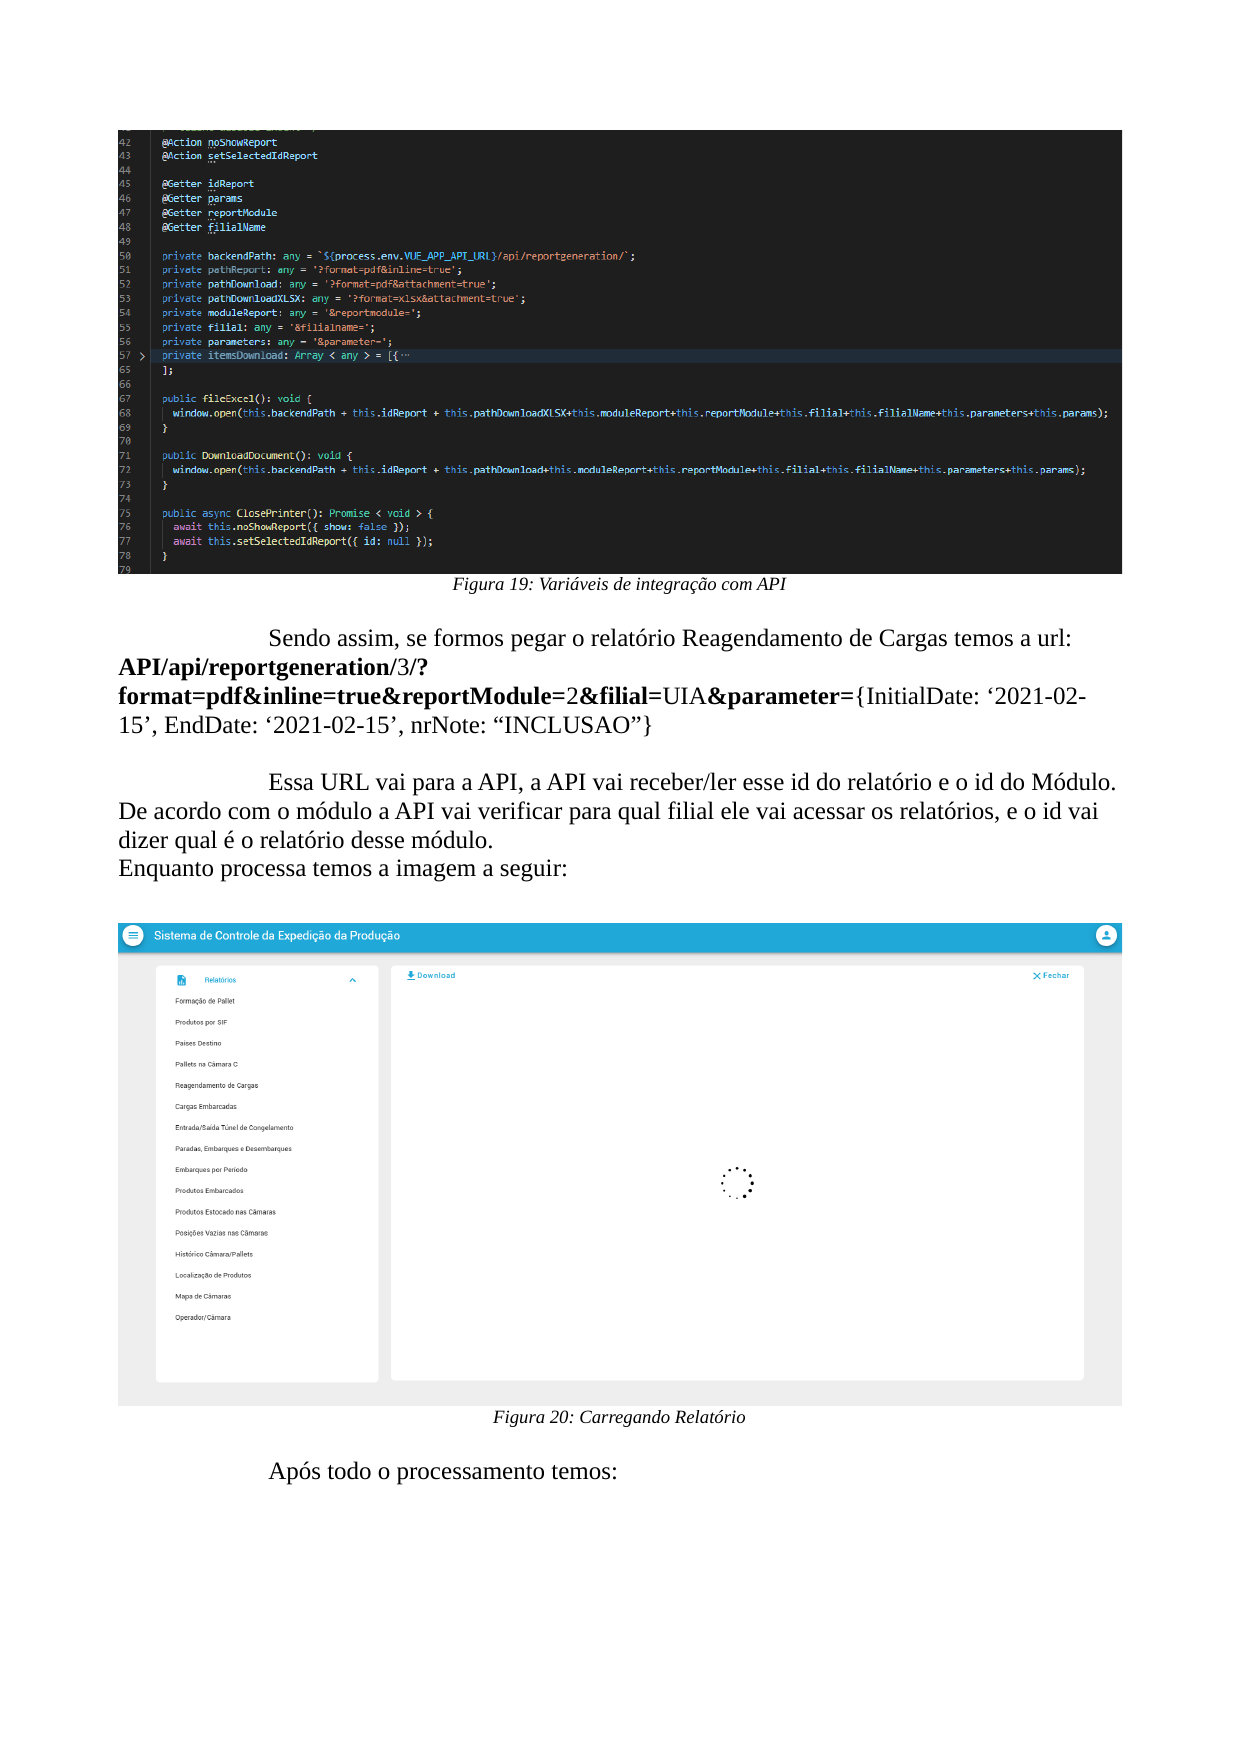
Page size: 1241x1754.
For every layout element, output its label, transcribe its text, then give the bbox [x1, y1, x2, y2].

picture [118, 130, 1123, 574]
text Figura 20: Carregando Relatório [118, 1406, 1122, 1427]
text API/api/reportgeneration/3/?format=pdf&inline=true&reportModule=2&filial=UIA&parameter={InitialDate: ‘2021-02-15’, EndDate: ‘2021-02-15’, nrNote: “INCLUSAO”} [118, 652, 1122, 738]
text Essa URL vai para a API, a API vai receber/ler esse id do relatório e o id do Módulo. De acordo com o módulo a API vai verificar para qual filial ele vai acessar os relatórios, e o id vai dizer qual é o relatório desse módulo. [118, 767, 1122, 853]
text Sendo assim, se formos pegar o relatório Reagendamento de Cargas temos a url: [118, 623, 1122, 652]
text Após todo o processamento temos: [118, 1456, 1122, 1484]
text Enquanto processa temos a imagem a seguir: [118, 853, 1122, 882]
picture [118, 923, 1123, 1406]
text Figura 19: Variáveis de integração com API [118, 574, 1122, 595]
